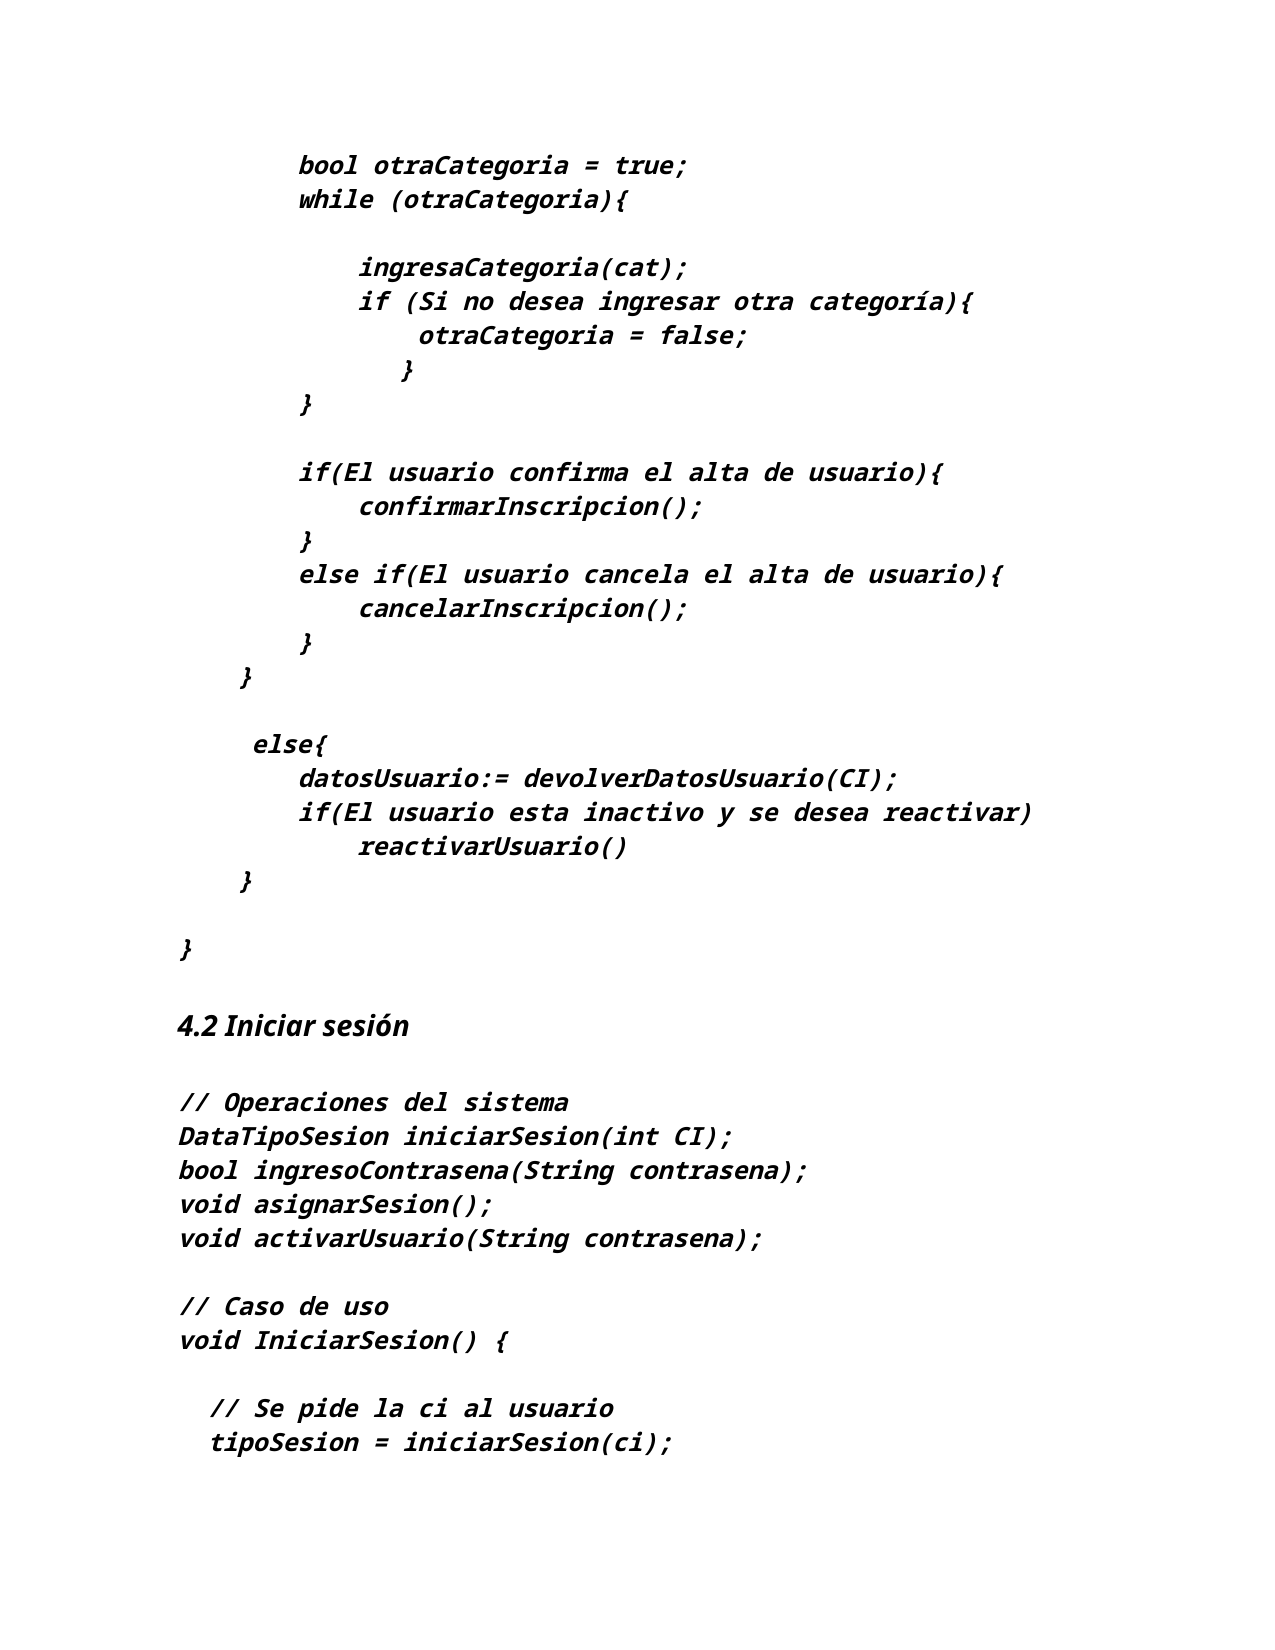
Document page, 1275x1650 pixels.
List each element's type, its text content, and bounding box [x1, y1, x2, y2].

text DataTipoSesion iniciarSesion(int CI); [177, 1118, 1098, 1152]
text bool otraCategoria = true; [177, 148, 1098, 182]
text else if(El usuario cancela el alta de usuario){ [177, 556, 1098, 591]
text while (otraCategoria){ [177, 182, 1098, 216]
text if(El usuario confirma el alta de usuario){ [177, 454, 1098, 488]
text datosUsuario:= devolverDatosUsuario(CI); [177, 761, 1098, 795]
text cancelarInscripcion(); [177, 591, 1098, 624]
text 4.2 Iniciar sesión [177, 1005, 1098, 1044]
text } [177, 352, 1098, 386]
text if (Si no desea ingresar otra categoría){ [177, 284, 1098, 318]
text } [177, 624, 1098, 659]
text bool ingresoContrasena(String contrasena); [177, 1152, 1098, 1186]
text tipoSesion = iniciarSesion(ci); [177, 1425, 1098, 1459]
text reactivarUsuario() [177, 829, 1098, 863]
text } [177, 931, 1098, 965]
text confirmarInscripcion(); [177, 488, 1098, 522]
text else{ [177, 727, 1098, 761]
text } [177, 863, 1098, 897]
text // Caso de uso [177, 1289, 1098, 1323]
text void activarUsuario(String contrasena); [177, 1221, 1098, 1254]
text } [177, 659, 1098, 693]
text ingresaCategoria(cat); [177, 250, 1098, 284]
text void asignarSesion(); [177, 1186, 1098, 1221]
text // Operaciones del sistema [177, 1084, 1098, 1118]
text } [177, 522, 1098, 556]
text void IniciarSesion() { [177, 1323, 1098, 1357]
text otraCategoria = false; [177, 318, 1098, 352]
text } [177, 386, 1098, 420]
text if(El usuario esta inactivo y se desea reactivar) [177, 795, 1098, 829]
text // Se pide la ci al usuario [177, 1391, 1098, 1425]
